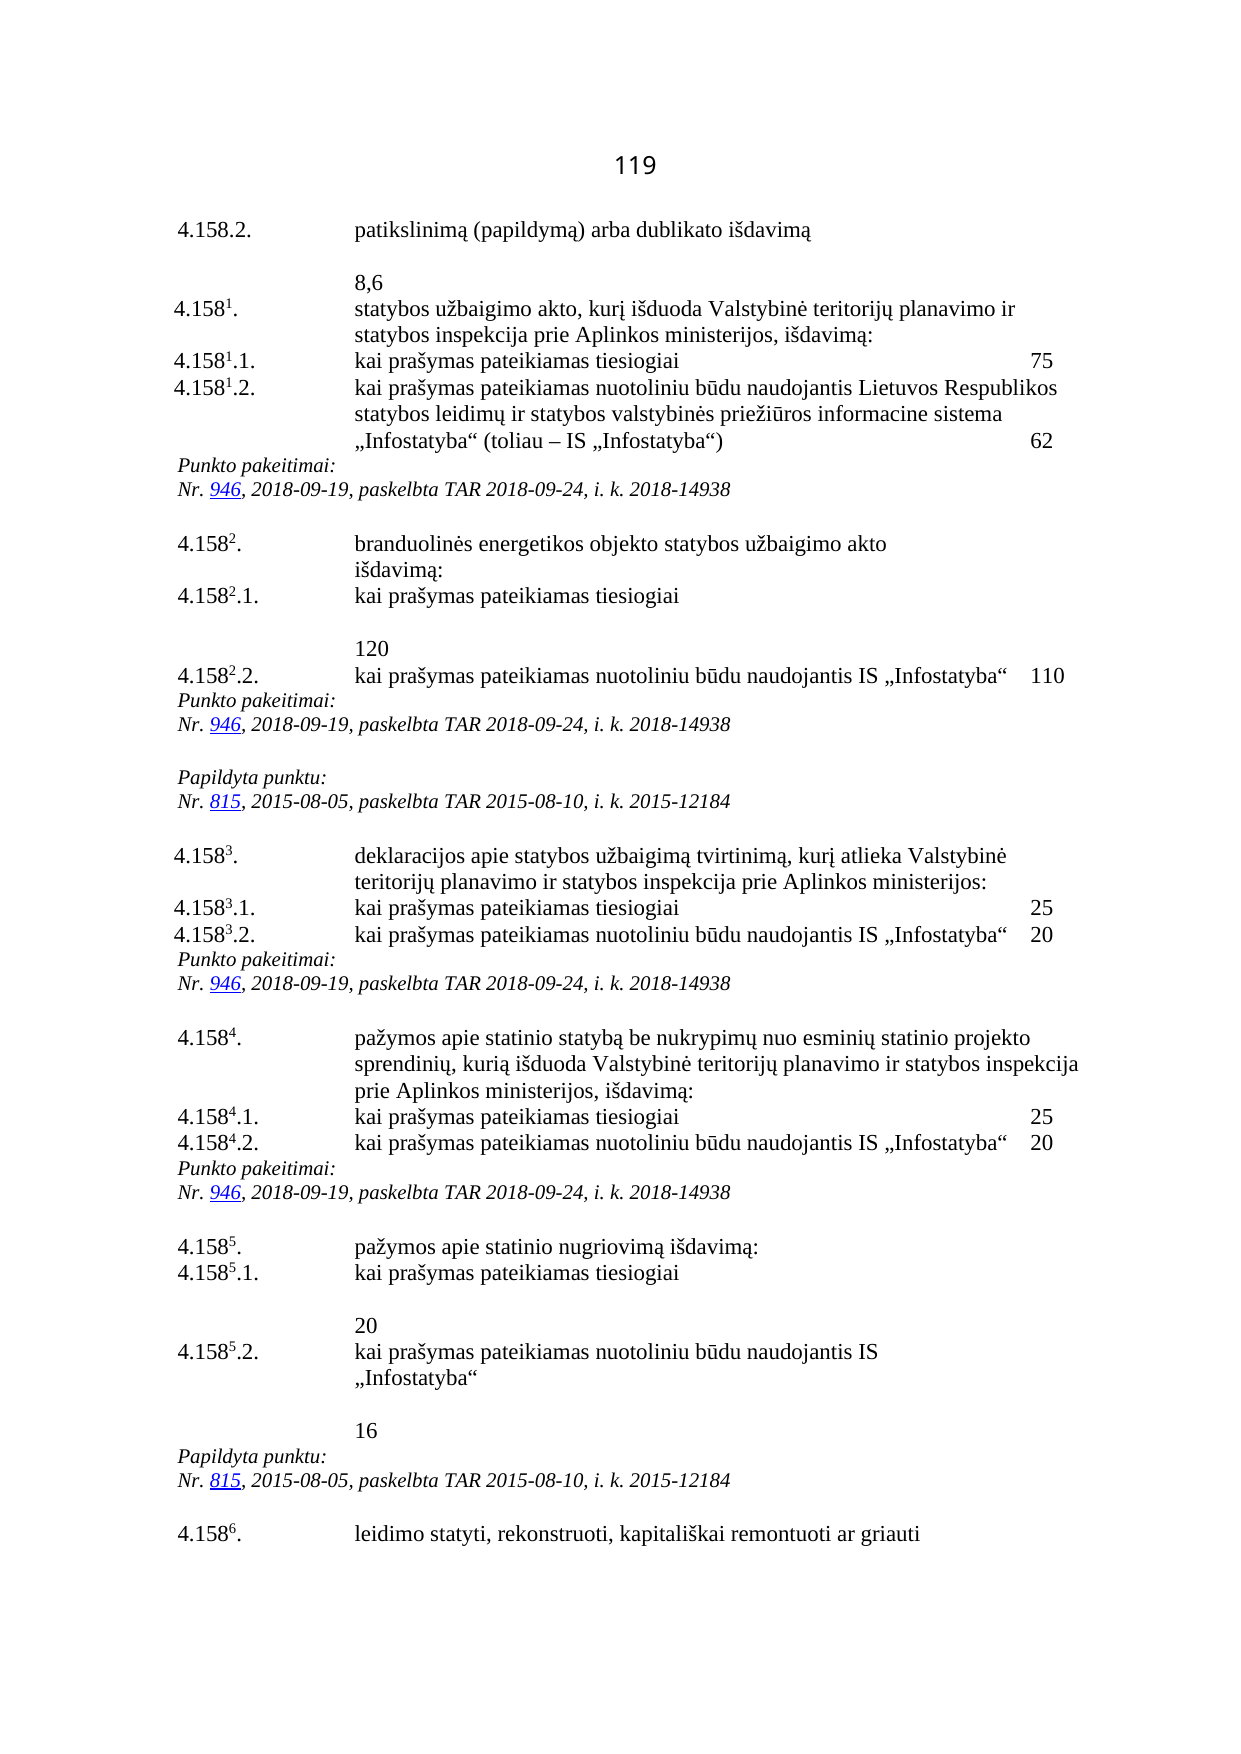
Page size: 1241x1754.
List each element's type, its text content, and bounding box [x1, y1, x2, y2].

text Nr. 815, 2015-08-05, paskelbta TAR 2015-08-10, i. k. 2015-12184 [177, 1468, 1093, 1492]
text 4.1585.2. kai prašymas pateikiamas nuotoliniu būdu naudojantis IS [177, 1338, 945, 1364]
text Punkto pakeitimai: [177, 688, 1093, 712]
text 4.1581.2. kai prašymas pateikiamas nuotoliniu būdu naudojantis Lietuvos Respublikos statybos leidimų ir statybos valstybinės priežiūros informacine sistema „Infostatyba“ (toliau – IS „Infostatyba“) 62 [174, 374, 1093, 453]
text 4.1583.2. kai prašymas pateikiamas nuotoliniu būdu naudojantis IS „Infostatyba“ 20 [174, 921, 1093, 947]
text 4.1582.1. kai prašymas pateikiamas tiesiogiai 120 [177, 583, 945, 662]
text 4.1585.1. kai prašymas pateikiamas tiesiogiai 20 [177, 1259, 945, 1338]
text Papildyta punktu: [177, 765, 1093, 789]
text Nr. 946, 2018-09-19, paskelbta TAR 2018-09-24, i. k. 2018-14938 [177, 712, 1093, 736]
text Punkto pakeitimai: [177, 453, 1093, 477]
text Papildyta punktu: [177, 1443, 1093, 1468]
text 4.1585. pažymos apie statinio nugriovimą išdavimą: [177, 1233, 945, 1259]
text 4.1584.1. kai prašymas pateikiamas tiesiogiai 25 [177, 1103, 1093, 1129]
text Nr. 946, 2018-09-19, paskelbta TAR 2018-09-24, i. k. 2018-14938 [177, 1180, 1093, 1204]
text Punkto pakeitimai: [177, 947, 1093, 971]
text 4.1581.1. kai prašymas pateikiamas tiesiogiai 75 [174, 348, 1093, 374]
text 4.1584.2. kai prašymas pateikiamas nuotoliniu būdu naudojantis IS „Infostatyba“ 20 [177, 1129, 1093, 1156]
text „Infostatyba“ 16 [354, 1364, 945, 1443]
text Punkto pakeitimai: [177, 1156, 1093, 1180]
text išdavimą: [354, 556, 945, 583]
text 4.1582.2. kai prašymas pateikiamas nuotoliniu būdu naudojantis IS „Infostatyba“ 110 [177, 662, 1093, 688]
text 4.1583.1. kai prašymas pateikiamas tiesiogiai 25 [174, 894, 1093, 921]
text 4.1586. leidimo statyti, rekonstruoti, kapitališkai remontuoti ar griauti [177, 1520, 945, 1547]
text 4.1581. statybos užbaigimo akto, kurį išduoda Valstybinė teritorijų planavimo ir statybos inspekcija prie Aplinkos ministerijos, išdavimą: [174, 295, 1093, 348]
text Nr. 946, 2018-09-19, paskelbta TAR 2018-09-24, i. k. 2018-14938 [177, 971, 1093, 995]
text 4.1584. pažymos apie statinio statybą be nukrypimų nuo esminių statinio projekto sprendinių, kurią išduoda Valstybinė teritorijų planavimo ir statybos inspekcija prie Aplinkos ministerijos, išdavimą: [177, 1024, 1093, 1103]
text Nr. 946, 2018-09-19, paskelbta TAR 2018-09-24, i. k. 2018-14938 [177, 477, 1093, 501]
text 4.1582. branduolinės energetikos objekto statybos užbaigimo akto [177, 530, 945, 556]
text 4.1583. deklaracijos apie statybos užbaigimą tvirtinimą, kurį atlieka Valstybinė teritorijų planavimo ir statybos inspekcija prie Aplinkos ministerijos: [174, 842, 1093, 894]
text Nr. 815, 2015-08-05, paskelbta TAR 2015-08-10, i. k. 2015-12184 [177, 789, 1093, 813]
text 4.158.2. patikslinimą (papildymą) arba dublikato išdavimą 8,6 [177, 216, 945, 295]
